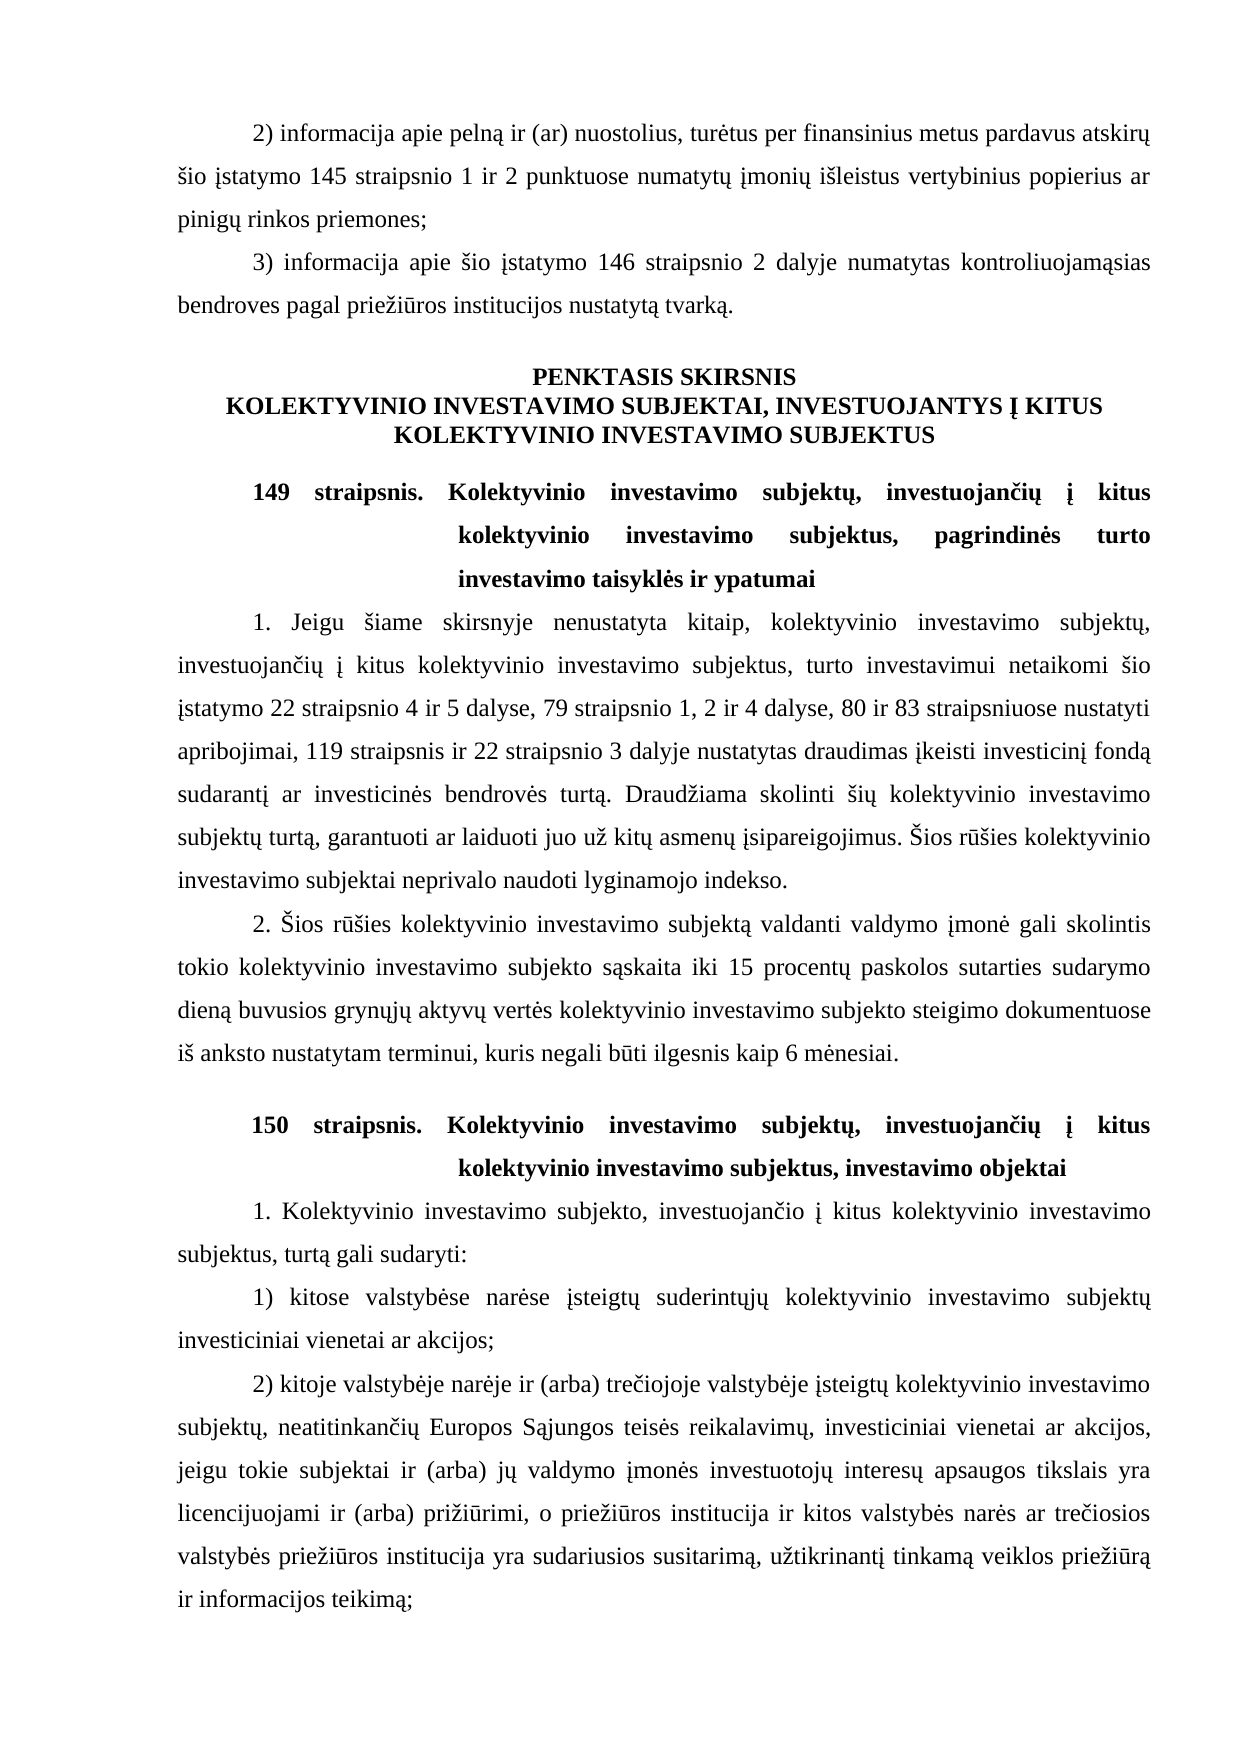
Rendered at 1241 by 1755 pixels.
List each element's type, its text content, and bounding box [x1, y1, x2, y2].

text 2) informacija apie pelną ir (ar) nuostolius, turėtus per finansinius metus pardavus atskirų šio įstatymo 145 straipsnio 1 ir 2 punktuose numatytų įmonių išleistus vertybinius popierius ar pinigų rinkos priemones; [177, 118, 1152, 233]
text KOLEKTYVINIO INVESTAVIMO SUBJEKTAI, INVESTUOJANTYS Į KITUS KOLEKTYVINIO INVESTAVIMO SUBJEKTUS [177, 391, 1152, 449]
text 3) informacija apie šio įstatymo 146 straipsnio 2 dalyje numatytas kontroliuojamąsias bendroves pagal priežiūros institucijos nustatytą tvarką. [177, 247, 1152, 319]
text 150 straipsnis. Kolektyvinio investavimo subjektų, investuojančių į kitus kolektyvinio investavimo subjektus, investavimo objektai [251, 1110, 1152, 1182]
text 1. Kolektyvinio investavimo subjekto, investuojančio į kitus kolektyvinio investavimo subjektus, turtą gali sudaryti: [177, 1196, 1152, 1268]
text 2. Šios rūšies kolektyvinio investavimo subjektą valdanti valdymo įmonė gali skolintis tokio kolektyvinio investavimo subjekto sąskaita iki 15 procentų paskolos sutarties sudarymo dieną buvusios grynųjų aktyvų vertės kolektyvinio investavimo subjekto steigimo dokumentuose iš anksto nustatytam terminui, kuris negali būti ilgesnis kaip 6 mėnesiai. [177, 909, 1152, 1067]
text PENKTASIS SKIRSNIS [177, 362, 1152, 391]
text 1) kitose valstybėse narėse įsteigtų suderintųjų kolektyvinio investavimo subjektų investiciniai vienetai ar akcijos; [177, 1282, 1152, 1354]
text 1. Jeigu šiame skirsnyje nenustatyta kitaip, kolektyvinio investavimo subjektų, investuojančių į kitus kolektyvinio investavimo subjektus, turto investavimui netaikomi šio įstatymo 22 straipsnio 4 ir 5 dalyse, 79 straipsnio 1, 2 ir 4 dalyse, 80 ir 83 straipsniuose nustatyti apribojimai, 119 straipsnis ir 22 straipsnio 3 dalyje nustatytas draudimas įkeisti investicinį fondą sudarantį ar investicinės bendrovės turtą. Draudžiama skolinti šių kolektyvinio investavimo subjektų turtą, garantuoti ar laiduoti juo už kitų asmenų įsipareigojimus. Šios rūšies kolektyvinio investavimo subjektai neprivalo naudoti lyginamojo indekso. [177, 607, 1152, 894]
text 149 straipsnis. Kolektyvinio investavimo subjektų, investuojančių į kitus kolektyvinio investavimo subjektus, pagrindinės turto investavimo taisyklės ir ypatumai [252, 477, 1152, 592]
text 2) kitoje valstybėje narėje ir (arba) trečiojoje valstybėje įsteigtų kolektyvinio investavimo subjektų, neatitinkančių Europos Sąjungos teisės reikalavimų, investiciniai vienetai ar akcijos, jeigu tokie subjektai ir (arba) jų valdymo įmonės investuotojų interesų apsaugos tikslais yra licencijuojami ir (arba) prižiūrimi, o priežiūros institucija ir kitos valstybės narės ar trečiosios valstybės priežiūros institucija yra sudariusios susitarimą, užtikrinantį tinkamą veiklos priežiūrą ir informacijos teikimą; [177, 1369, 1152, 1613]
